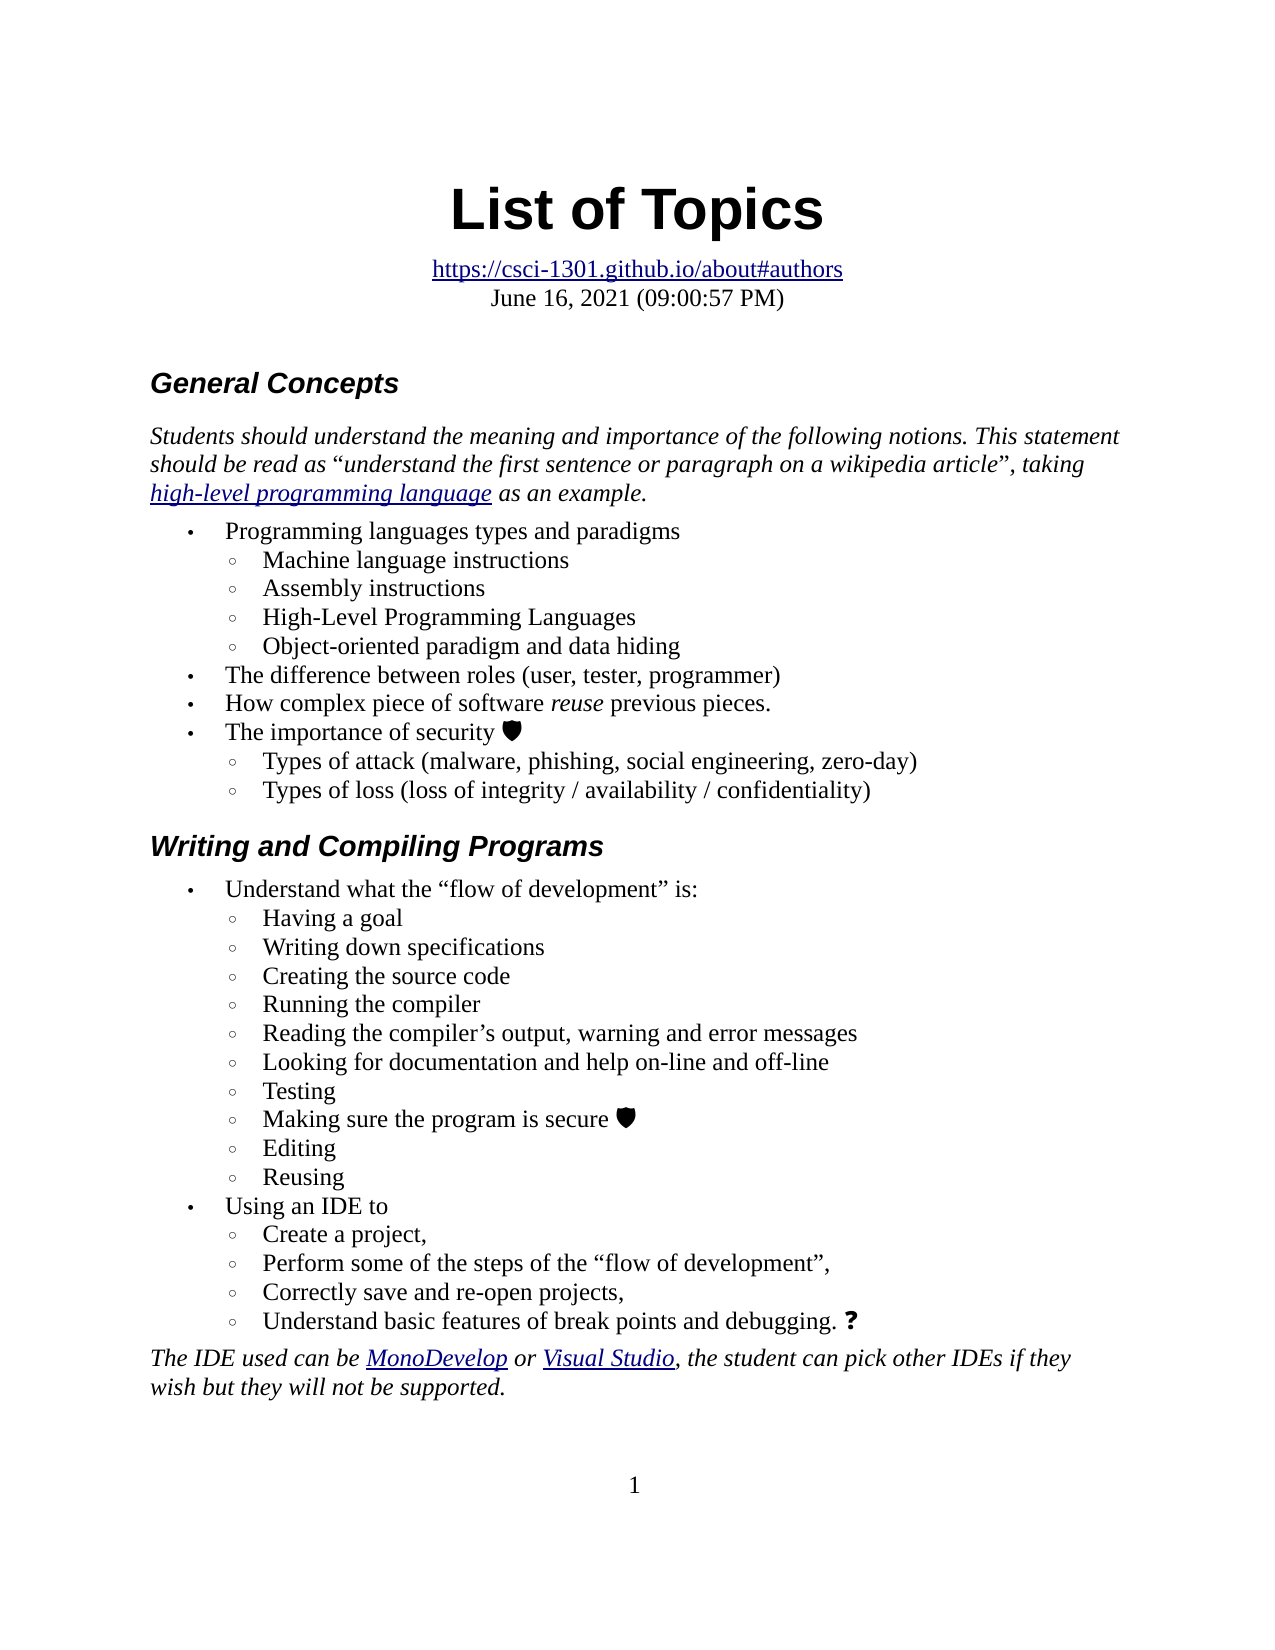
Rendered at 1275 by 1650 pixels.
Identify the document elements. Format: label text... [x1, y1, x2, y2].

list Assembly instructions [225, 573, 1125, 602]
list Making sure the program is secure 🛡️ [225, 1104, 1125, 1133]
list Reading the compiler’s output, warning and error messages [225, 1018, 1125, 1047]
list Looking for documentation and help on-line and off-line [225, 1047, 1125, 1076]
list Types of loss (loss of integrity / availability / confidentiality) [225, 775, 1125, 803]
subtitle Writing and Compiling Programs [150, 828, 1125, 862]
list Programming languages types and paradigms [187, 516, 1125, 545]
list High-Level Programming Languages [225, 602, 1125, 631]
list Editing [225, 1133, 1125, 1162]
list How complex piece of software reuse previous pieces. [187, 688, 1125, 717]
list Understand what the “flow of development” is: [187, 874, 1125, 903]
list Running the compiler [225, 989, 1125, 1018]
list Perform some of the steps of the “flow of development”, [225, 1248, 1125, 1277]
list Testing [225, 1076, 1125, 1104]
text June 16, 2021 (09:00:57 PM) [150, 283, 1125, 312]
text The IDE used can be MonoDevelop or Visual Studio, the student can pick other IDEs if they wish but they will not be supported. [150, 1343, 1125, 1401]
list Reusing [225, 1162, 1125, 1191]
list Writing down specifications [225, 932, 1125, 961]
list Create a project, [225, 1219, 1125, 1248]
list Correctly save and re-open projects, [225, 1277, 1125, 1306]
list Having a goal [225, 903, 1125, 932]
subtitle General Concepts [150, 366, 1125, 399]
list Types of attack (malware, phishing, social engineering, zero-day) [225, 746, 1125, 775]
title List of Topics [150, 175, 1125, 242]
list The difference between roles (user, tester, programmer) [187, 660, 1125, 688]
text Students should understand the meaning and importance of the following notions. This statement should be read as “understand the first sentence or paragraph on a wikipedia article”, taking high-level programming language as an example. [150, 421, 1125, 507]
list Using an IDE to [187, 1191, 1125, 1219]
list Object-oriented paradigm and data hiding [225, 631, 1125, 660]
list Machine language instructions [225, 545, 1125, 573]
list Understand basic features of break points and debugging. ❓ [225, 1306, 1125, 1334]
text https://csci-1301.github.io/about#authors [150, 254, 1125, 283]
list Creating the source code [225, 961, 1125, 989]
list The importance of security 🛡️ [187, 717, 1125, 746]
